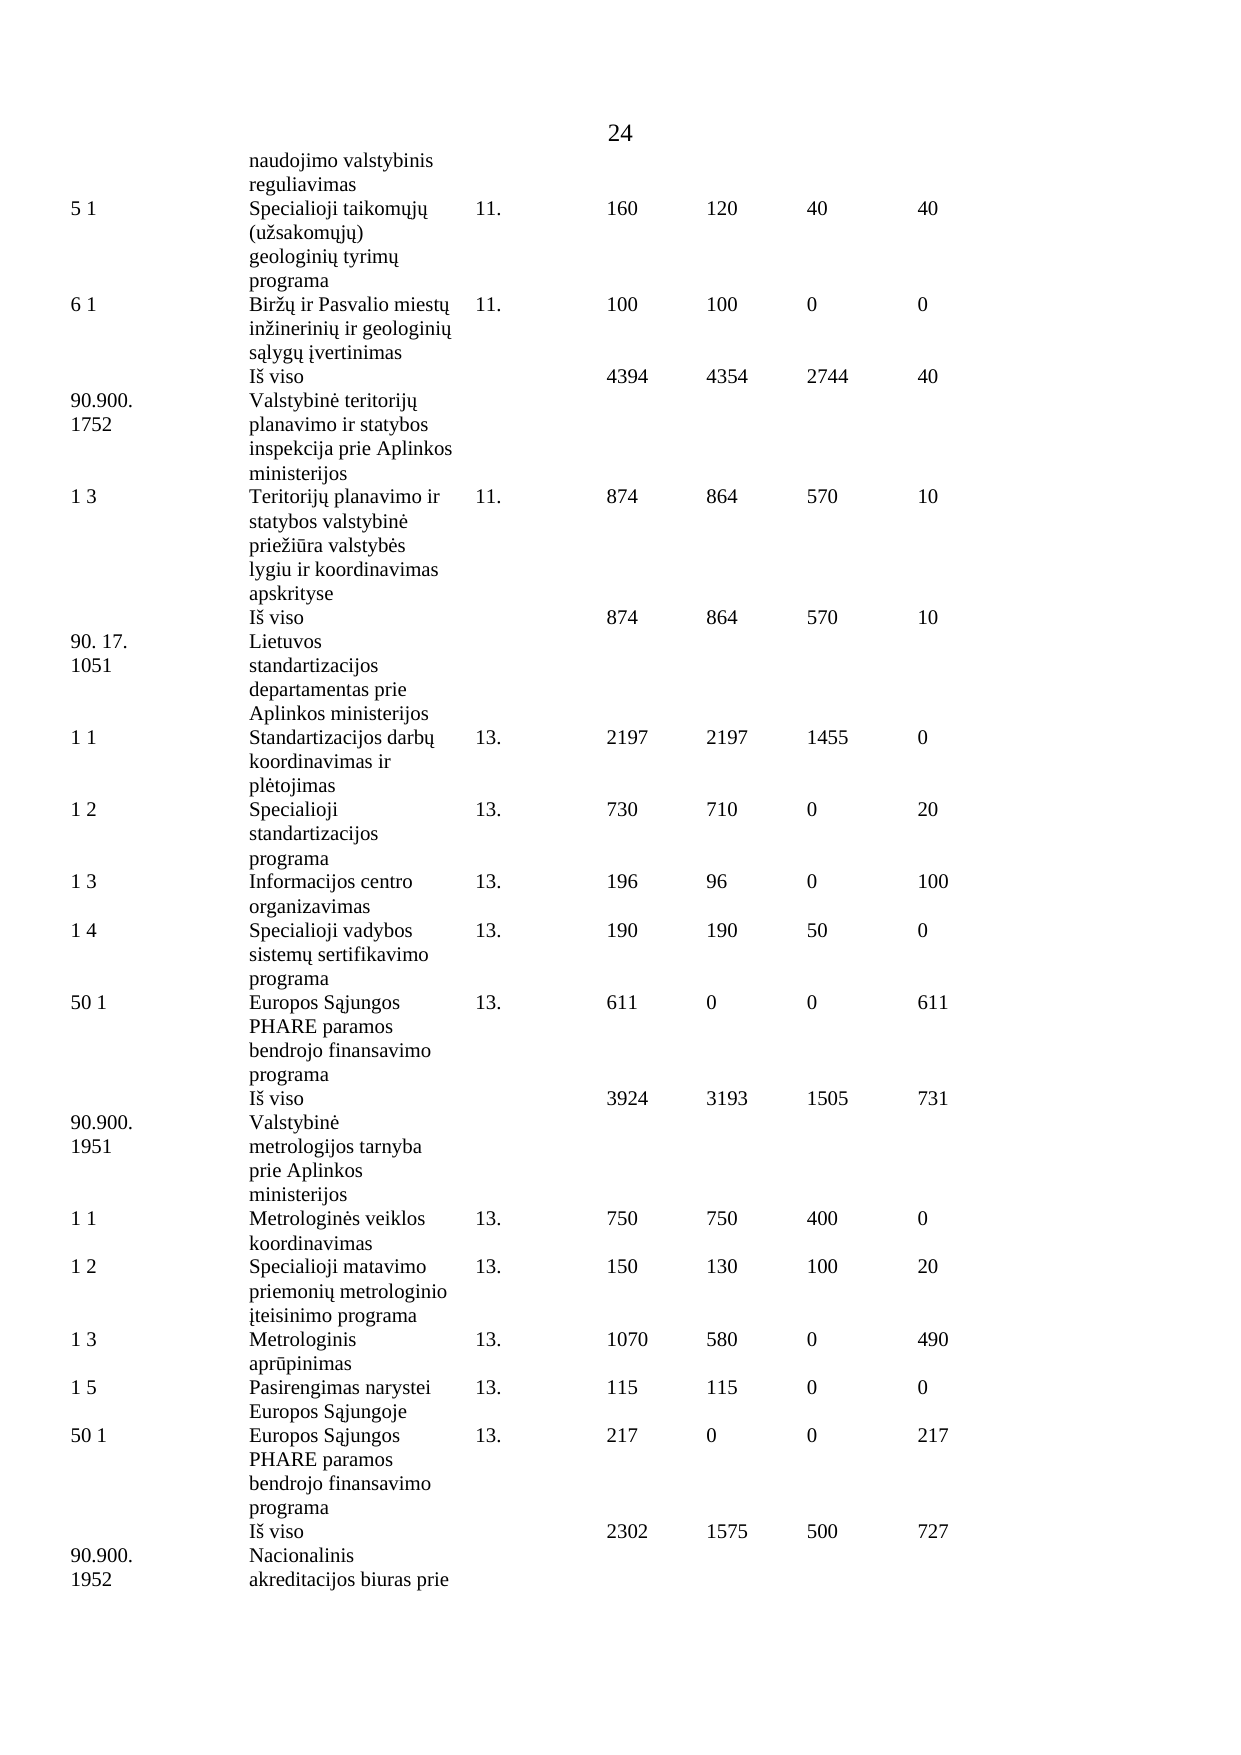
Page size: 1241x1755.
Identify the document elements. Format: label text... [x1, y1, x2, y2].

table_cell Lietuvos [238, 629, 464, 653]
table_cell 115 [695, 1375, 795, 1423]
table_cell 874 [595, 485, 695, 605]
table_cell 13. [464, 797, 595, 869]
table_cell Iš viso [238, 364, 464, 388]
table_cell 0 [906, 918, 1064, 990]
table_cell 13. [464, 1423, 595, 1519]
table_cell 217 [906, 1423, 1064, 1519]
table_cell 1952 [59, 1567, 238, 1591]
table_cell 20 [906, 1255, 1064, 1327]
table_cell 1 1 [59, 1206, 238, 1254]
table_cell 90.900. [59, 388, 238, 412]
table_cell 100 [695, 292, 795, 364]
table_cell [906, 1134, 1064, 1206]
table_cell 13. [464, 1327, 595, 1375]
table_cell Iš viso [238, 605, 464, 629]
table_cell 50 1 [59, 1423, 238, 1519]
table_cell 2302 [595, 1519, 695, 1543]
table_cell 611 [595, 990, 695, 1086]
table_cell 2197 [595, 725, 695, 797]
table_cell [906, 1567, 1064, 1591]
table_cell [464, 1086, 595, 1110]
table_cell 4354 [695, 364, 795, 388]
table_cell 3193 [695, 1086, 795, 1110]
table_cell 710 [695, 797, 795, 869]
table_cell [464, 364, 595, 388]
table_cell 400 [795, 1206, 906, 1254]
table_cell [464, 1134, 595, 1206]
table_cell 196 [595, 870, 695, 918]
table_cell Valstybinė [238, 1110, 464, 1134]
table_cell [695, 1110, 795, 1134]
table_cell 864 [695, 605, 795, 629]
table_cell [464, 653, 595, 725]
table_cell 1575 [695, 1519, 795, 1543]
table_cell [595, 148, 695, 196]
table_cell 115 [595, 1375, 695, 1423]
table_cell [59, 605, 238, 629]
table_cell 3924 [595, 1086, 695, 1110]
table_cell [595, 1543, 695, 1567]
table_cell 580 [695, 1327, 795, 1375]
table_cell 96 [695, 870, 795, 918]
table_cell 570 [795, 485, 906, 605]
table_cell 864 [695, 485, 795, 605]
table_cell [464, 1567, 595, 1591]
table_cell 90.900. [59, 1543, 238, 1567]
table_cell [695, 388, 795, 412]
table_cell Metrologinis aprūpinimas [238, 1327, 464, 1375]
table_cell akreditacijos biuras prie [238, 1567, 464, 1591]
table_cell 40 [906, 364, 1064, 388]
table_cell Specialioji matavimo priemonių metrologinio įteisinimo programa [238, 1255, 464, 1327]
table_cell Specialioji vadybos sistemų sertifikavimo programa [238, 918, 464, 990]
table_cell 100 [795, 1255, 906, 1327]
table_cell Standartizacijos darbų koordinavimas ir plėtojimas [238, 725, 464, 797]
table_cell 13. [464, 1255, 595, 1327]
table_cell 750 [695, 1206, 795, 1254]
table_cell [795, 412, 906, 484]
table_cell 1 3 [59, 485, 238, 605]
table_cell Nacionalinis [238, 1543, 464, 1567]
table_cell 0 [906, 725, 1064, 797]
table_cell 611 [906, 990, 1064, 1086]
table_cell 90.900. [59, 1110, 238, 1134]
table_cell 1051 [59, 653, 238, 725]
table_cell 217 [595, 1423, 695, 1519]
table_cell Metrologinės veiklos koordinavimas [238, 1206, 464, 1254]
table_cell Biržų ir Pasvalio miestų inžinerinių ir geologinių sąlygų įvertinimas [238, 292, 464, 364]
table_cell Informacijos centro organizavimas [238, 870, 464, 918]
table_cell [464, 1519, 595, 1543]
table_cell 0 [795, 1327, 906, 1375]
table_cell planavimo ir statybos inspekcija prie Aplinkos ministerijos [238, 412, 464, 484]
table_cell 874 [595, 605, 695, 629]
table_cell Europos Sąjungos PHARE paramos bendrojo finansavimo programa [238, 1423, 464, 1519]
table_cell 13. [464, 870, 595, 918]
table_cell [464, 388, 595, 412]
table_cell 1070 [595, 1327, 695, 1375]
table_cell [795, 388, 906, 412]
table_cell 1 4 [59, 918, 238, 990]
table_cell 11. [464, 196, 595, 292]
table_cell [906, 1543, 1064, 1567]
table_cell Pasirengimas narystei Europos Sąjungoje [238, 1375, 464, 1423]
table_cell 750 [595, 1206, 695, 1254]
table_cell 13. [464, 1375, 595, 1423]
table_cell [795, 1543, 906, 1567]
table_cell 0 [906, 1375, 1064, 1423]
table_cell 0 [795, 990, 906, 1086]
table_cell [695, 412, 795, 484]
table_cell [695, 629, 795, 653]
table_cell [695, 148, 795, 196]
table_cell 1 3 [59, 1327, 238, 1375]
table_cell [906, 1110, 1064, 1134]
table_cell [464, 148, 595, 196]
table_cell standartizacijos departamentas prie Aplinkos ministerijos [238, 653, 464, 725]
table_cell 50 1 [59, 990, 238, 1086]
table_cell 20 [906, 797, 1064, 869]
table_cell [906, 148, 1064, 196]
table_cell [906, 412, 1064, 484]
table_cell [795, 1110, 906, 1134]
table_cell [695, 1567, 795, 1591]
table_cell 150 [595, 1255, 695, 1327]
table_cell 1752 [59, 412, 238, 484]
table_cell [595, 388, 695, 412]
table_cell 5 1 [59, 196, 238, 292]
table_cell [59, 148, 238, 196]
table_cell 130 [695, 1255, 795, 1327]
table_cell [906, 388, 1064, 412]
table_cell 50 [795, 918, 906, 990]
table_cell 10 [906, 605, 1064, 629]
table_cell [795, 653, 906, 725]
table_cell 13. [464, 1206, 595, 1254]
table_cell [59, 1519, 238, 1543]
table_cell [906, 653, 1064, 725]
table_cell [595, 1110, 695, 1134]
table_cell 120 [695, 196, 795, 292]
table_cell 1505 [795, 1086, 906, 1110]
table_cell 0 [795, 292, 906, 364]
table_cell 0 [695, 990, 795, 1086]
table_cell metrologijos tarnyba prie Aplinkos ministerijos [238, 1134, 464, 1206]
table_cell [595, 653, 695, 725]
table_cell Teritorijų planavimo ir statybos valstybinė priežiūra valstybės lygiu ir koordinavimas apskrityse [238, 485, 464, 605]
table_cell 1455 [795, 725, 906, 797]
table_cell Iš viso [238, 1086, 464, 1110]
table_cell 6 1 [59, 292, 238, 364]
table_cell 2197 [695, 725, 795, 797]
table_cell 4394 [595, 364, 695, 388]
table_cell [695, 1543, 795, 1567]
table_cell naudojimo valstybinis reguliavimas [238, 148, 464, 196]
table_cell [595, 1567, 695, 1591]
table_cell 90. 17. [59, 629, 238, 653]
table_cell [695, 653, 795, 725]
table_cell Valstybinė teritorijų [238, 388, 464, 412]
table_cell Specialioji standartizacijos programa [238, 797, 464, 869]
table_cell 1 3 [59, 870, 238, 918]
table_cell 731 [906, 1086, 1064, 1110]
table_cell 0 [695, 1423, 795, 1519]
table_cell 0 [795, 870, 906, 918]
table_cell 190 [595, 918, 695, 990]
table_cell 1 5 [59, 1375, 238, 1423]
table_cell Specialioji taikomųjų (užsakomųjų) geologinių tyrimų programa [238, 196, 464, 292]
table_cell [795, 629, 906, 653]
table_cell [595, 1134, 695, 1206]
table_cell 1 2 [59, 1255, 238, 1327]
table_cell 1951 [59, 1134, 238, 1206]
table_cell [795, 1134, 906, 1206]
table_cell 0 [906, 292, 1064, 364]
table_cell 100 [906, 870, 1064, 918]
table_cell 730 [595, 797, 695, 869]
table_cell 190 [695, 918, 795, 990]
table_cell Iš viso [238, 1519, 464, 1543]
table_cell 0 [795, 1375, 906, 1423]
table_cell 40 [795, 196, 906, 292]
table_cell 1 1 [59, 725, 238, 797]
table_cell 490 [906, 1327, 1064, 1375]
table_cell [695, 1134, 795, 1206]
table_cell 10 [906, 485, 1064, 605]
table_cell [464, 1110, 595, 1134]
table_cell 100 [595, 292, 695, 364]
table_cell 570 [795, 605, 906, 629]
table_cell [595, 629, 695, 653]
table_cell 13. [464, 725, 595, 797]
table_cell 1 2 [59, 797, 238, 869]
table_cell 0 [906, 1206, 1064, 1254]
table_cell [464, 1543, 595, 1567]
table_cell 500 [795, 1519, 906, 1543]
table_cell 0 [795, 1423, 906, 1519]
table_cell 40 [906, 196, 1064, 292]
table_cell Europos Sąjungos PHARE paramos bendrojo finansavimo programa [238, 990, 464, 1086]
table_cell [464, 412, 595, 484]
table_cell 2744 [795, 364, 906, 388]
table_cell 160 [595, 196, 695, 292]
table_cell 13. [464, 918, 595, 990]
table_cell [464, 605, 595, 629]
table_cell 0 [795, 797, 906, 869]
table_cell [795, 1567, 906, 1591]
table_cell [59, 364, 238, 388]
table_cell 11. [464, 292, 595, 364]
table_cell 727 [906, 1519, 1064, 1543]
table_cell [906, 629, 1064, 653]
table_cell 13. [464, 990, 595, 1086]
table_cell 11. [464, 485, 595, 605]
table_cell [795, 148, 906, 196]
table_cell [464, 629, 595, 653]
table_cell [59, 1086, 238, 1110]
table_cell [595, 412, 695, 484]
